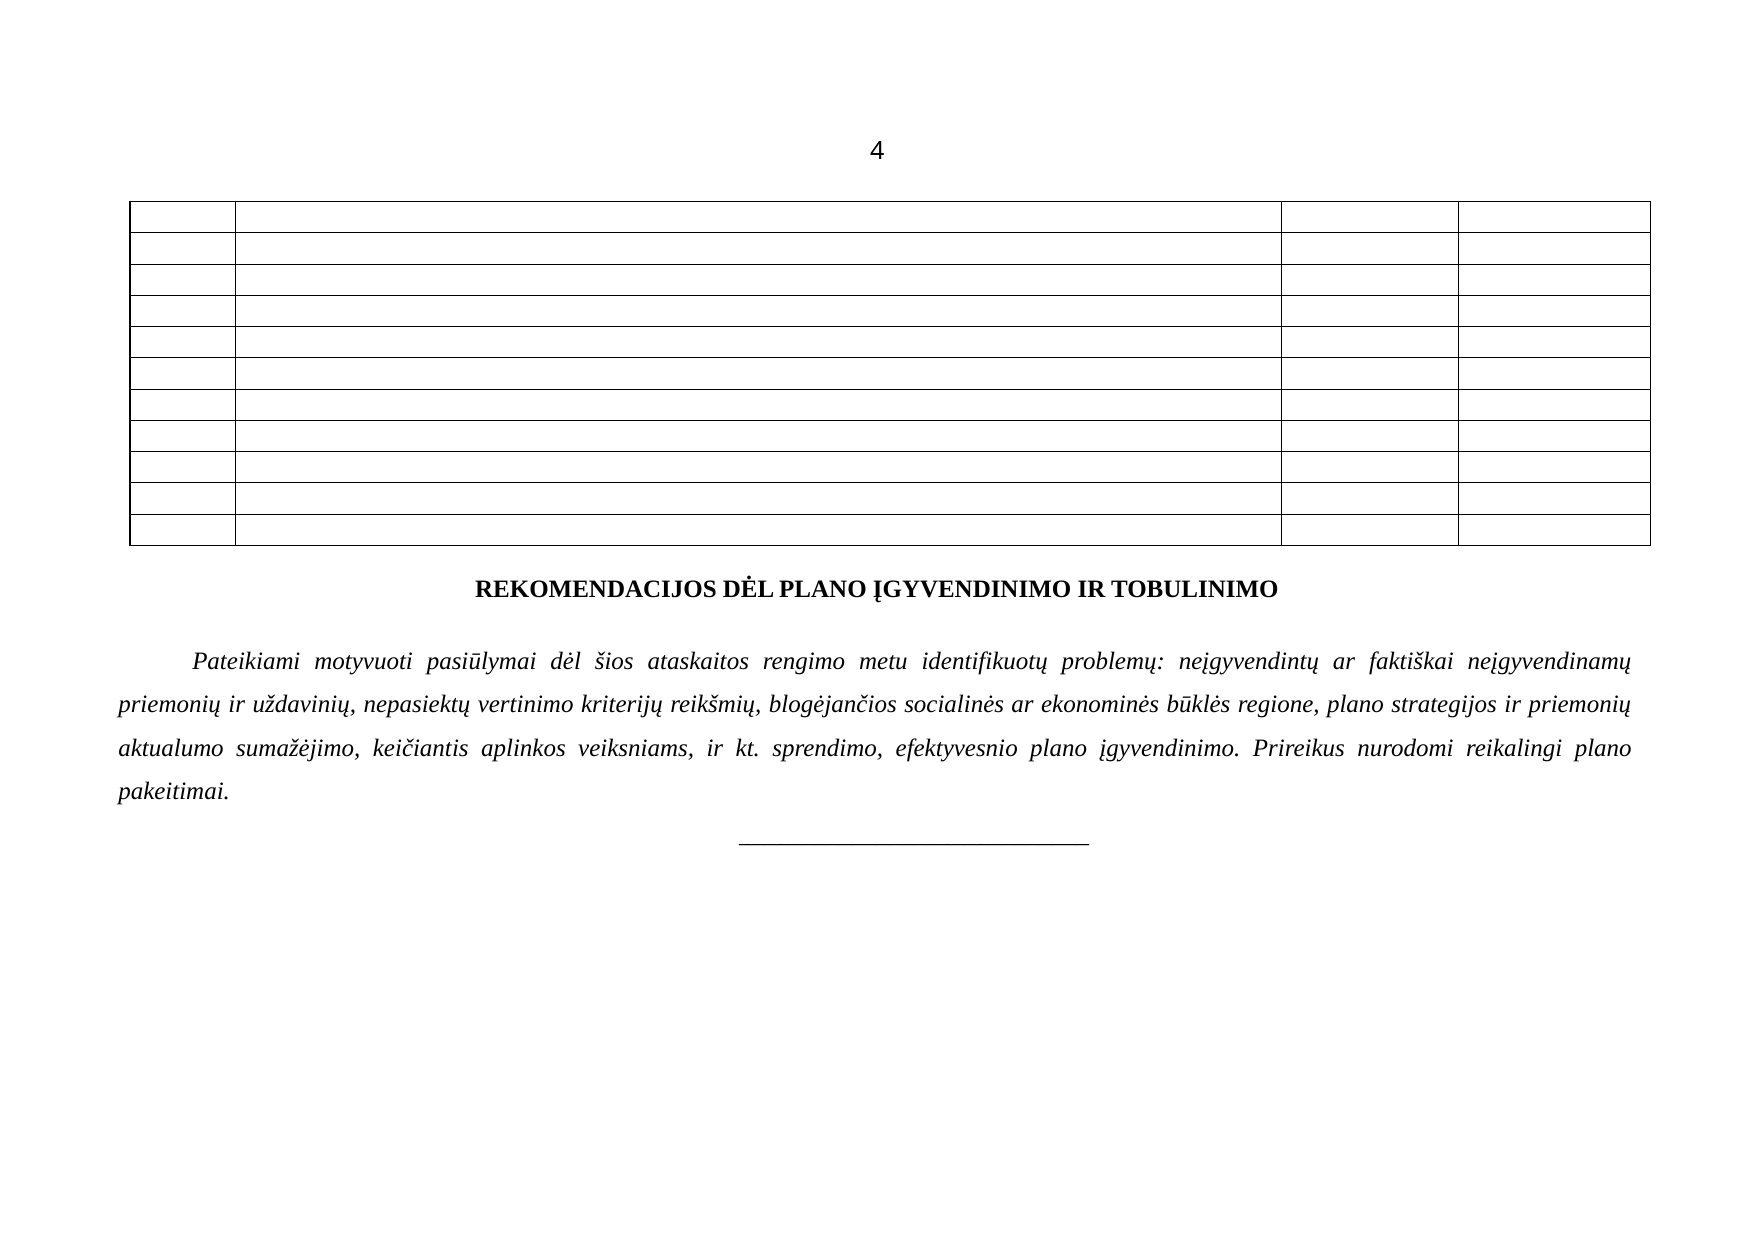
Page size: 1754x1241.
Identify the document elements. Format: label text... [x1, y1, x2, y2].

text ____________________________ [118, 819, 1636, 848]
table_cell [236, 296, 1281, 326]
table_cell [131, 202, 235, 232]
table_cell [1282, 421, 1458, 451]
table_cell [236, 515, 1281, 545]
table_cell [1459, 358, 1650, 388]
table_cell [131, 358, 235, 388]
table_cell [131, 265, 235, 295]
table_cell [236, 233, 1281, 263]
table_cell [131, 327, 235, 357]
table_cell [236, 327, 1281, 357]
table_cell [1282, 296, 1458, 326]
table_cell [1459, 202, 1650, 232]
table_cell [131, 483, 235, 513]
table_cell [1459, 483, 1650, 513]
table_cell [236, 202, 1281, 232]
table_cell [131, 296, 235, 326]
table_cell [131, 233, 235, 263]
table_cell [131, 390, 235, 420]
text Pateikiami motyvuoti pasiūlymai dėl šios ataskaitos rengimo metu identifikuotų problemų: neįgyvendintų ar faktiškai neįgyvendinamų priemonių ir uždavinių, nepasiektų vertinimo kriterijų reikšmių, blogėjančios socialinės ar ekonominės būklės regione, plano strategijos ir priemonių aktualumo sumažėjimo, keičiantis aplinkos veiksniams, ir kt. sprendimo, efektyvesnio plano įgyvendinimo. Prireikus nurodomi reikalingi plano pakeitimai. [118, 646, 1636, 804]
table_cell [1282, 483, 1458, 513]
table_cell [1459, 265, 1650, 295]
table_cell [1282, 515, 1458, 545]
table_cell [236, 452, 1281, 482]
table_cell [131, 515, 235, 545]
table_cell [1459, 515, 1650, 545]
table_cell [236, 390, 1281, 420]
table_cell [1282, 358, 1458, 388]
table_cell [236, 421, 1281, 451]
table_cell [131, 421, 235, 451]
table_cell [1459, 296, 1650, 326]
table_cell [1282, 452, 1458, 482]
table_cell [236, 265, 1281, 295]
table_cell [131, 452, 235, 482]
table_cell [236, 358, 1281, 388]
table_cell [1282, 233, 1458, 263]
table_cell [1459, 452, 1650, 482]
table_cell [1282, 390, 1458, 420]
table_cell [1459, 233, 1650, 263]
table_cell [1282, 202, 1458, 232]
table_cell [1282, 265, 1458, 295]
table_cell [1459, 390, 1650, 420]
table_cell [1459, 421, 1650, 451]
table_cell [1459, 327, 1650, 357]
table_cell [1282, 327, 1458, 357]
table_cell [236, 483, 1281, 513]
text Rekomendacijos dėl plano įgyvendinimo ir tobulinimo [118, 574, 1636, 603]
